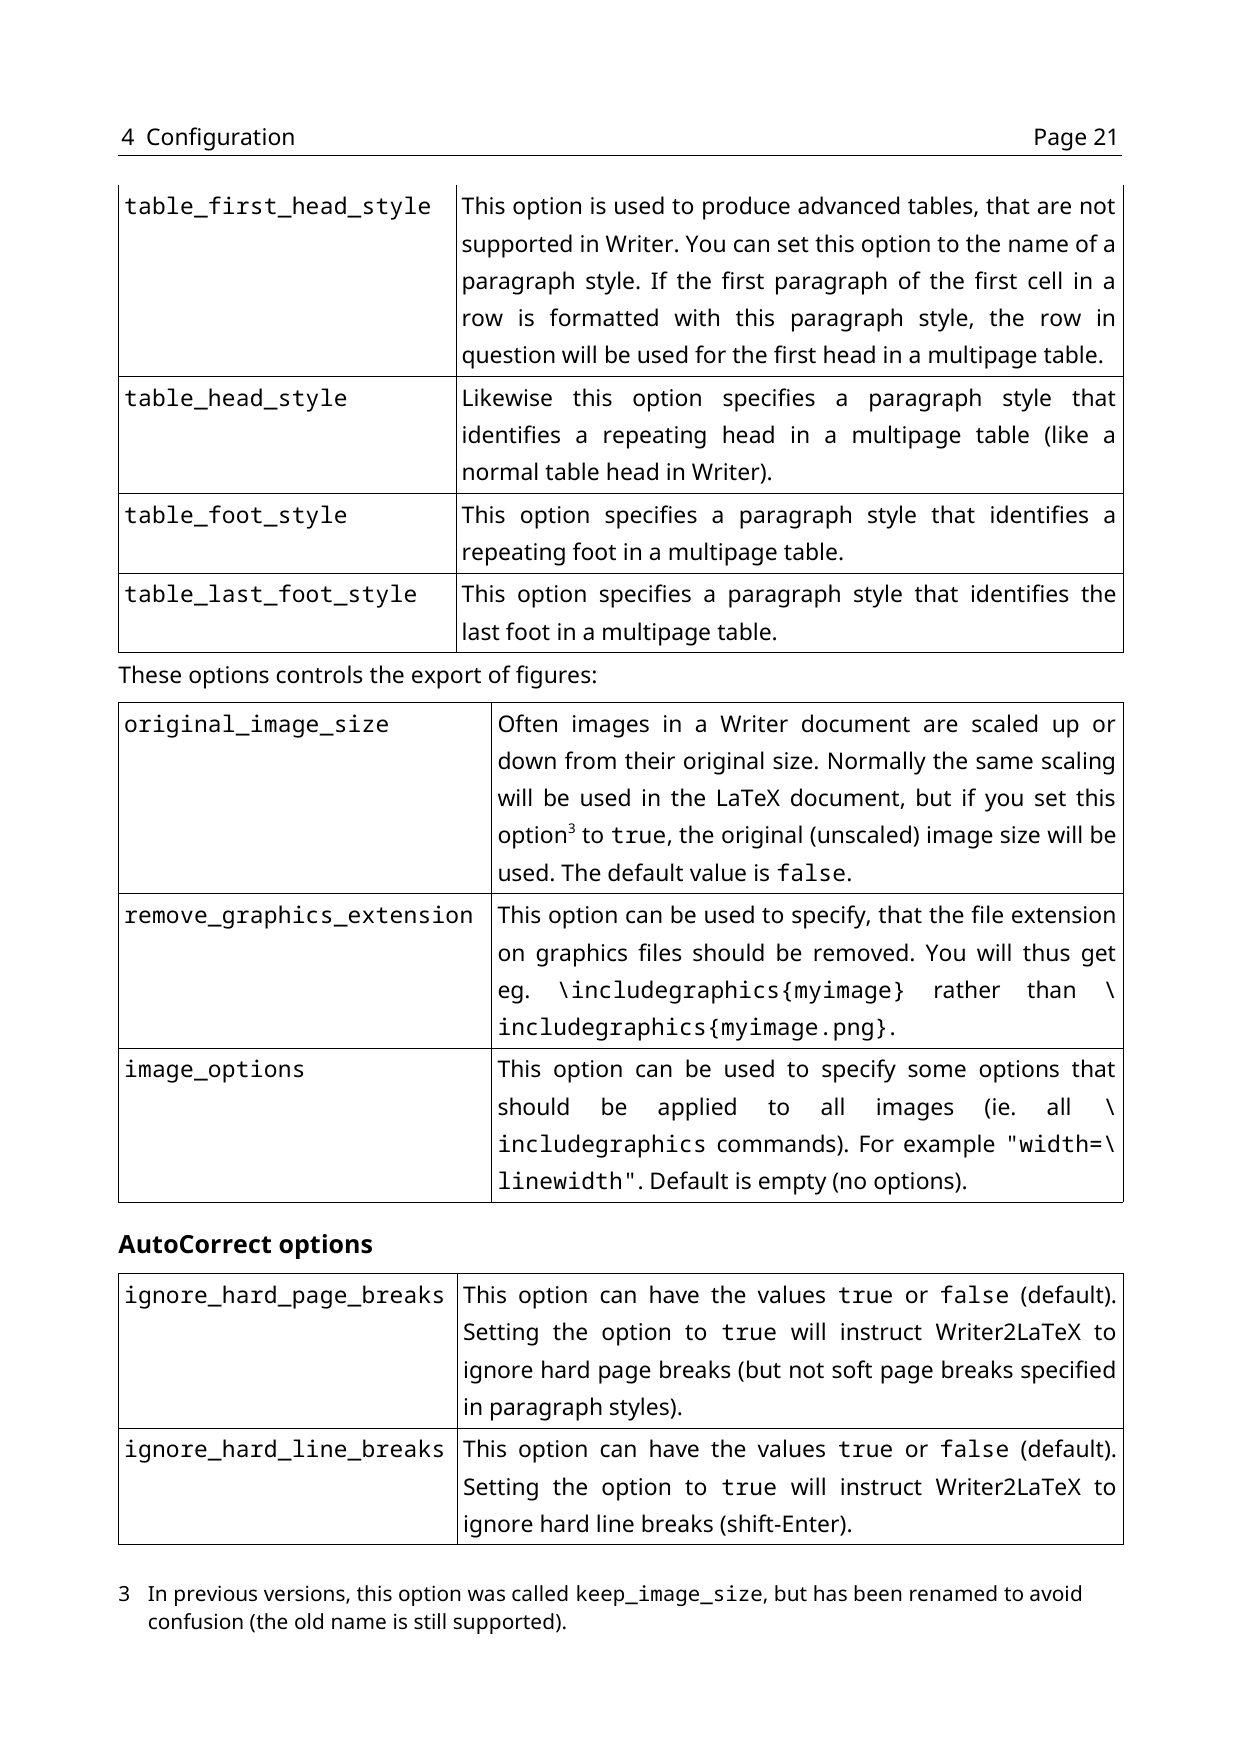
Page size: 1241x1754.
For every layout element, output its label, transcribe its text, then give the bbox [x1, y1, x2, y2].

table_cell ignore_hard_line_breaks [119, 1429, 457, 1544]
table_cell image_options [119, 1049, 491, 1202]
text These options controls the export of figures: [118, 659, 1122, 690]
subtitle AutoCorrect options [118, 1227, 1122, 1261]
table_header Often images in a Writer document are scaled up or down from their original size. Normally the same scaling will be used in the LaTeX document, but if you set this option to true, the original (unscaled) image size will be used. The default value is false. [492, 703, 1123, 893]
table_header original_image_size [119, 703, 491, 893]
table_cell This option can be used to specify, that the file extension on graphics files should be removed. You will thus get eg. \includegraphics{myimage} rather than \includegraphics{myimage.png}. [492, 894, 1123, 1048]
table_cell remove_graphics_extension [119, 894, 491, 1048]
table_cell This option is used to produce advanced tables, that are not supported in Writer. You can set this option to the name of a paragraph style. If the first paragraph of the first cell in a row is formatted with this paragraph style, the row in question will be used for the first head in a multipage table. [457, 185, 1123, 376]
table_cell This option can be used to specify some options that should be applied to all images (ie. all \includegraphics commands). For example "width=\linewidth". Default is empty (no options). [492, 1049, 1123, 1202]
table_header This option can have the values true or false (default). Setting the option to true will instruct Writer2LaTeX to ignore hard page breaks (but not soft page breaks specified in paragraph styles). [458, 1274, 1123, 1428]
table_cell This option specifies a paragraph style that identifies the last foot in a multipage table. [457, 574, 1123, 652]
table_header ignore_hard_page_breaks [119, 1274, 457, 1428]
table_cell table_first_head_style [119, 185, 456, 376]
table_cell table_foot_style [119, 494, 456, 573]
table_cell This option specifies a paragraph style that identifies a repeating foot in a multipage table. [457, 494, 1123, 573]
table_cell This option can have the values true or false (default). Setting the option to true will instruct Writer2LaTeX to ignore hard line breaks (shift-Enter). [458, 1429, 1123, 1544]
table_cell table_head_style [119, 377, 456, 493]
table_cell Likewise this option specifies a paragraph style that identifies a repeating head in a multipage table (like a normal table head in Writer). [457, 377, 1123, 493]
table_cell table_last_foot_style [119, 574, 456, 652]
